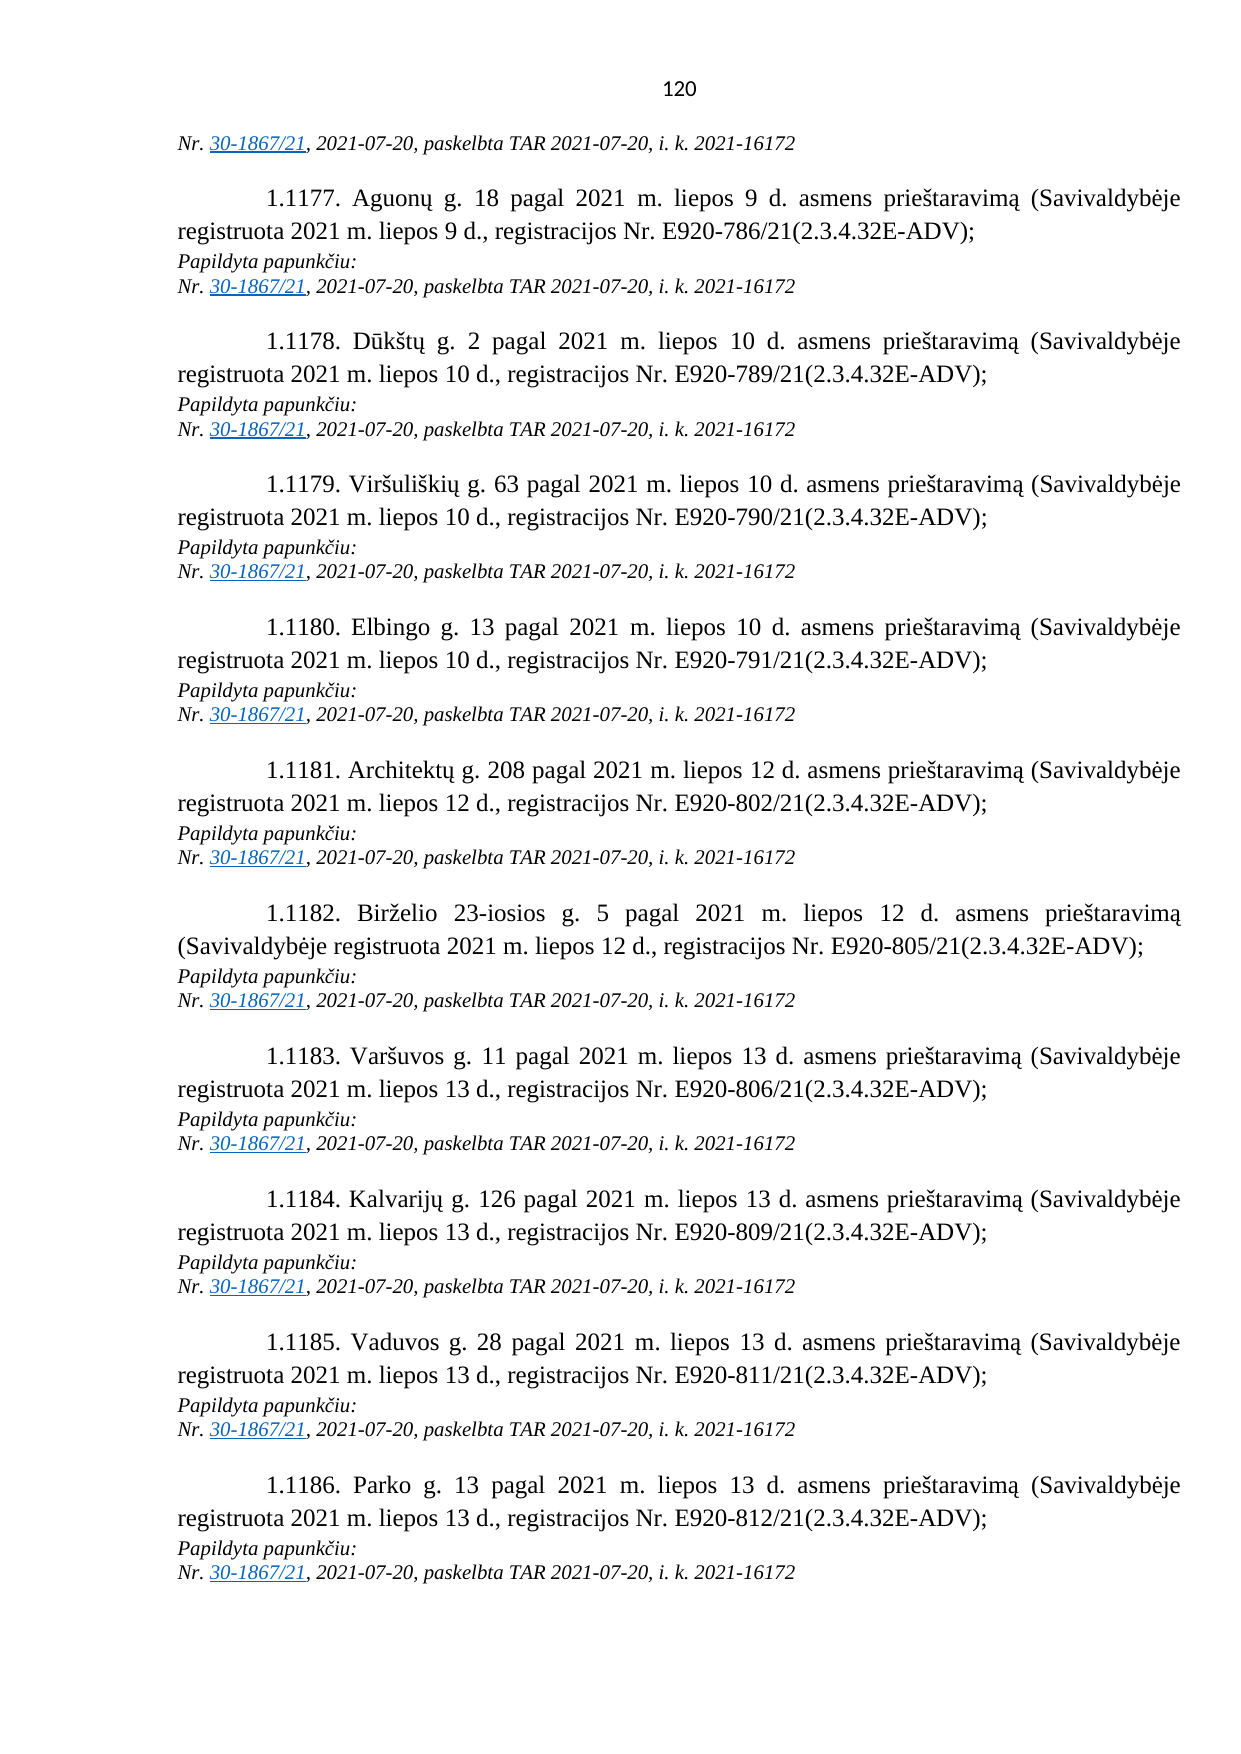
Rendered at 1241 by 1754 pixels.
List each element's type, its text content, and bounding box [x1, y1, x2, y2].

text 1.1180. Elbingo g. 13 pagal 2021 m. liepos 10 d. asmens prieštaravimą (Savivaldybėje registruota 2021 m. liepos 10 d., registracijos Nr. E920-791/21(2.3.4.32E-ADV); [177, 612, 1181, 674]
text 1.1179. Viršuliškių g. 63 pagal 2021 m. liepos 10 d. asmens prieštaravimą (Savivaldybėje registruota 2021 m. liepos 10 d., registracijos Nr. E920-790/21(2.3.4.32E-ADV); [177, 469, 1181, 531]
text Nr. 30-1867/21, 2021-07-20, paskelbta TAR 2021-07-20, i. k. 2021-16172 [177, 1417, 1181, 1441]
text Papildyta papunkčiu: [177, 678, 1181, 702]
text 1.1185. Vaduvos g. 28 pagal 2021 m. liepos 13 d. asmens prieštaravimą (Savivaldybėje registruota 2021 m. liepos 13 d., registracijos Nr. E920-811/21(2.3.4.32E-ADV); [177, 1327, 1181, 1388]
text Papildyta papunkčiu: [177, 392, 1181, 416]
text Nr. 30-1867/21, 2021-07-20, paskelbta TAR 2021-07-20, i. k. 2021-16172 [177, 273, 1181, 298]
text Nr. 30-1867/21, 2021-07-20, paskelbta TAR 2021-07-20, i. k. 2021-16172 [177, 1274, 1181, 1298]
text Nr. 30-1867/21, 2021-07-20, paskelbta TAR 2021-07-20, i. k. 2021-16172 [177, 1131, 1181, 1155]
text Nr. 30-1867/21, 2021-07-20, paskelbta TAR 2021-07-20, i. k. 2021-16172 [177, 131, 1181, 155]
text 1.1177. Aguonų g. 18 pagal 2021 m. liepos 9 d. asmens prieštaravimą (Savivaldybėje registruota 2021 m. liepos 9 d., registracijos Nr. E920-786/21(2.3.4.32E-ADV); [177, 183, 1181, 245]
text Papildyta papunkčiu: [177, 249, 1181, 273]
text Papildyta papunkčiu: [177, 821, 1181, 845]
text Papildyta papunkčiu: [177, 1536, 1181, 1560]
text Papildyta papunkčiu: [177, 964, 1181, 988]
text Papildyta papunkčiu: [177, 1107, 1181, 1131]
text 1.1183. Varšuvos g. 11 pagal 2021 m. liepos 13 d. asmens prieštaravimą (Savivaldybėje registruota 2021 m. liepos 13 d., registracijos Nr. E920-806/21(2.3.4.32E-ADV); [177, 1041, 1181, 1103]
text 1.1181. Architektų g. 208 pagal 2021 m. liepos 12 d. asmens prieštaravimą (Savivaldybėje registruota 2021 m. liepos 12 d., registracijos Nr. E920-802/21(2.3.4.32E-ADV); [177, 755, 1181, 817]
text Nr. 30-1867/21, 2021-07-20, paskelbta TAR 2021-07-20, i. k. 2021-16172 [177, 702, 1181, 726]
text Nr. 30-1867/21, 2021-07-20, paskelbta TAR 2021-07-20, i. k. 2021-16172 [177, 416, 1181, 441]
text Nr. 30-1867/21, 2021-07-20, paskelbta TAR 2021-07-20, i. k. 2021-16172 [177, 559, 1181, 583]
text 1.1186. Parko g. 13 pagal 2021 m. liepos 13 d. asmens prieštaravimą (Savivaldybėje registruota 2021 m. liepos 13 d., registracijos Nr. E920-812/21(2.3.4.32E-ADV); [177, 1470, 1181, 1531]
text Nr. 30-1867/21, 2021-07-20, paskelbta TAR 2021-07-20, i. k. 2021-16172 [177, 1560, 1181, 1584]
text 1.1178. Dūkštų g. 2 pagal 2021 m. liepos 10 d. asmens prieštaravimą (Savivaldybėje registruota 2021 m. liepos 10 d., registracijos Nr. E920-789/21(2.3.4.32E-ADV); [177, 326, 1181, 388]
text Nr. 30-1867/21, 2021-07-20, paskelbta TAR 2021-07-20, i. k. 2021-16172 [177, 988, 1181, 1012]
text Papildyta papunkčiu: [177, 1250, 1181, 1274]
text 1.1182. Birželio 23-iosios g. 5 pagal 2021 m. liepos 12 d. asmens prieštaravimą (Savivaldybėje registruota 2021 m. liepos 12 d., registracijos Nr. E920-805/21(2.3.4.32E-ADV); [177, 898, 1181, 960]
text Papildyta papunkčiu: [177, 1393, 1181, 1417]
text Papildyta papunkčiu: [177, 535, 1181, 559]
text 1.1184. Kalvarijų g. 126 pagal 2021 m. liepos 13 d. asmens prieštaravimą (Savivaldybėje registruota 2021 m. liepos 13 d., registracijos Nr. E920-809/21(2.3.4.32E-ADV); [177, 1184, 1181, 1246]
text Nr. 30-1867/21, 2021-07-20, paskelbta TAR 2021-07-20, i. k. 2021-16172 [177, 845, 1181, 869]
